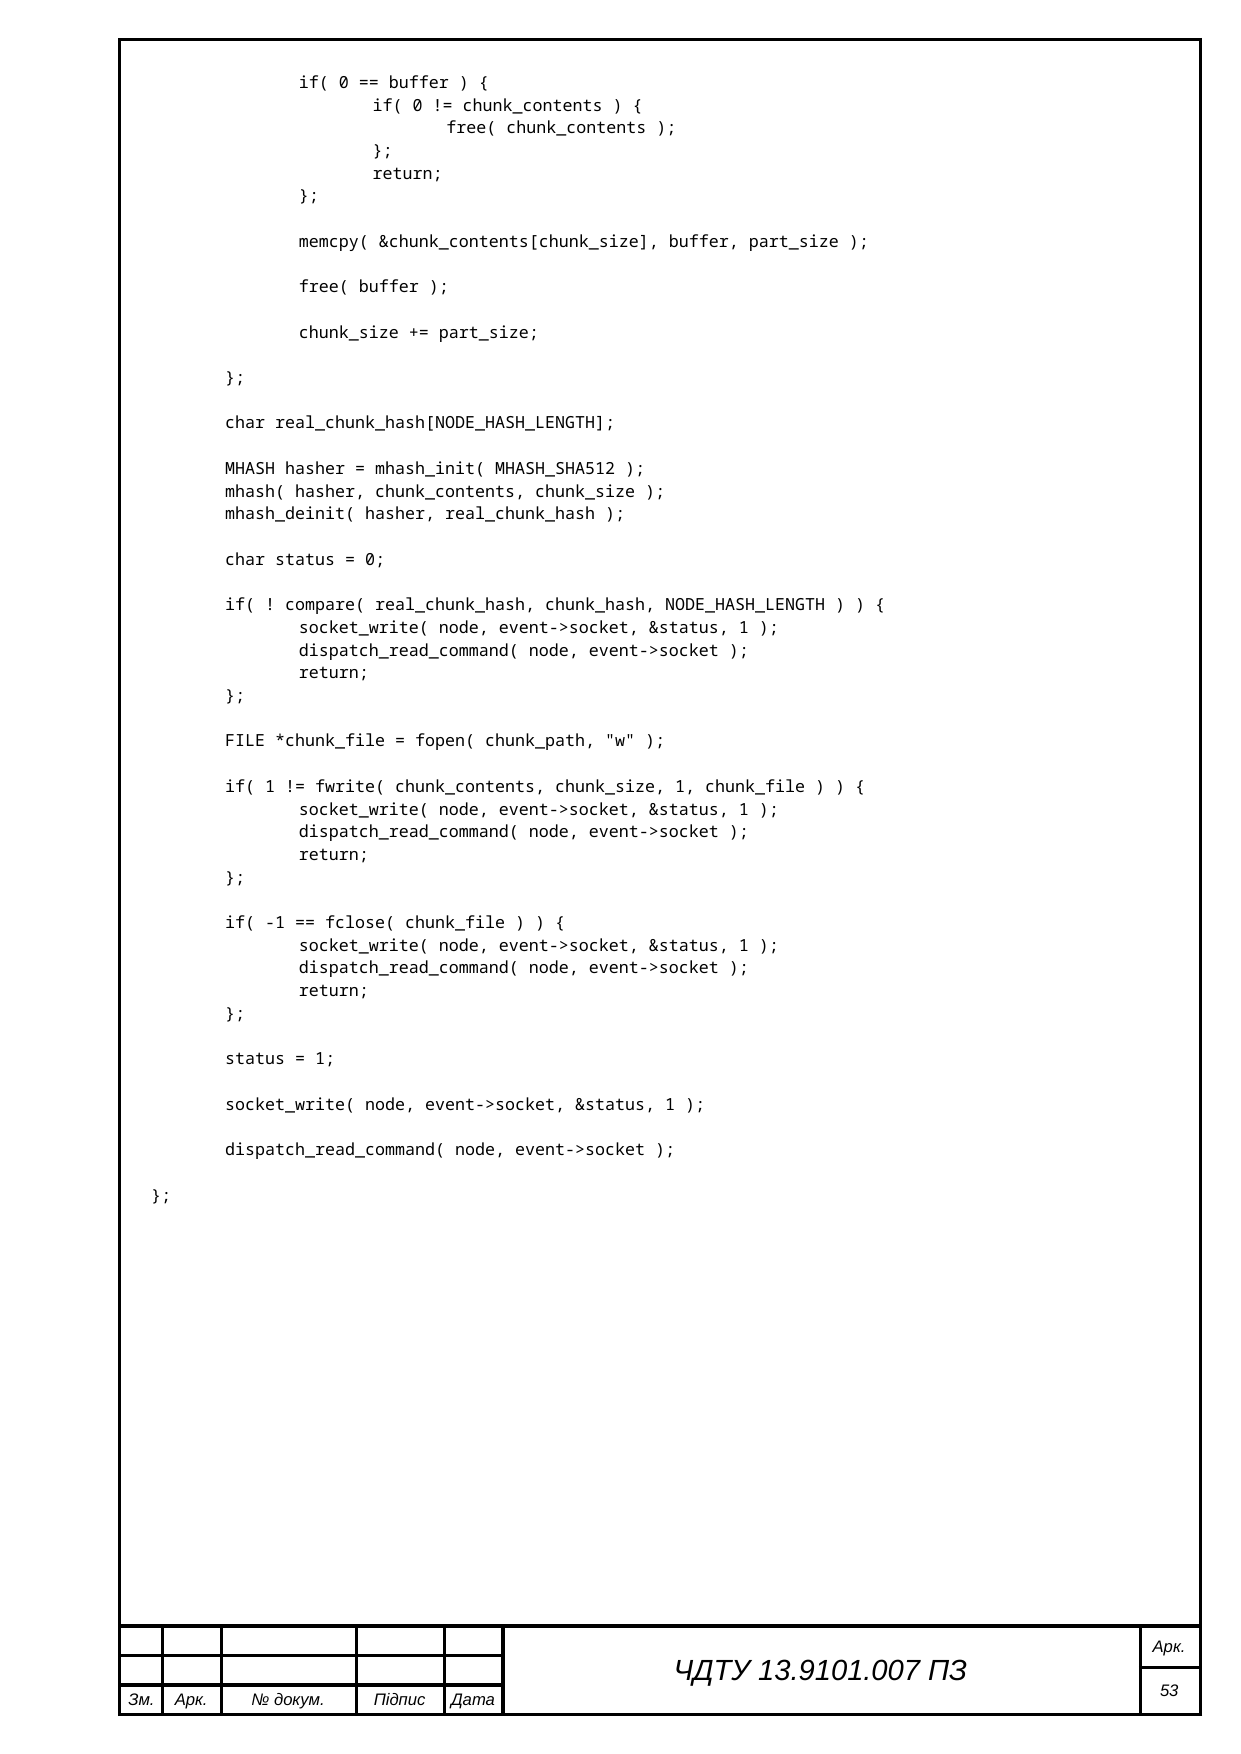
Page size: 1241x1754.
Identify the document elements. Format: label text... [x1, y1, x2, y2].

text return; [151, 843, 1170, 865]
text char real_chunk_hash[NODE_HASH_LENGTH]; [151, 411, 1170, 434]
text dispatch_read_command( node, event->socket ); [151, 1138, 1170, 1161]
text if( 0 != chunk_contents ) { [151, 93, 1170, 116]
text free( chunk_contents ); [151, 116, 1170, 139]
text MHASH hasher = mhash_init( MHASH_SHA512 ); [151, 457, 1170, 479]
text dispatch_read_command( node, event->socket ); [151, 820, 1170, 843]
text if( 1 != fwrite( chunk_contents, chunk_size, 1, chunk_file ) ) { [151, 774, 1170, 797]
text return; [151, 161, 1170, 184]
text }; [151, 684, 1170, 706]
text return; [151, 661, 1170, 684]
text if( -1 == fclose( chunk_file ) ) { [151, 911, 1170, 933]
text }; [151, 184, 1170, 207]
text return; [151, 979, 1170, 1002]
text }; [151, 1183, 1170, 1206]
text socket_write( node, event->socket, &status, 1 ); [151, 933, 1170, 956]
text }; [151, 366, 1170, 388]
text }; [151, 1002, 1170, 1024]
text memcpy( &chunk_contents[chunk_size], buffer, part_size ); [151, 229, 1170, 252]
text }; [151, 139, 1170, 161]
text }; [151, 865, 1170, 888]
text status = 1; [151, 1047, 1170, 1070]
text if( 0 == buffer ) { [151, 71, 1170, 93]
text dispatch_read_command( node, event->socket ); [151, 956, 1170, 979]
text if( ! compare( real_chunk_hash, chunk_hash, NODE_HASH_LENGTH ) ) { [151, 593, 1170, 616]
text free( buffer ); [151, 275, 1170, 298]
text dispatch_read_command( node, event->socket ); [151, 638, 1170, 661]
text socket_write( node, event->socket, &status, 1 ); [151, 1092, 1170, 1115]
text mhash( hasher, chunk_contents, chunk_size ); [151, 479, 1170, 502]
text socket_write( node, event->socket, &status, 1 ); [151, 616, 1170, 638]
text socket_write( node, event->socket, &status, 1 ); [151, 797, 1170, 820]
text FILE *chunk_file = fopen( chunk_path, "w" ); [151, 729, 1170, 752]
text char status = 0; [151, 547, 1170, 570]
text mhash_deinit( hasher, real_chunk_hash ); [151, 502, 1170, 525]
text chunk_size += part_size; [151, 320, 1170, 343]
